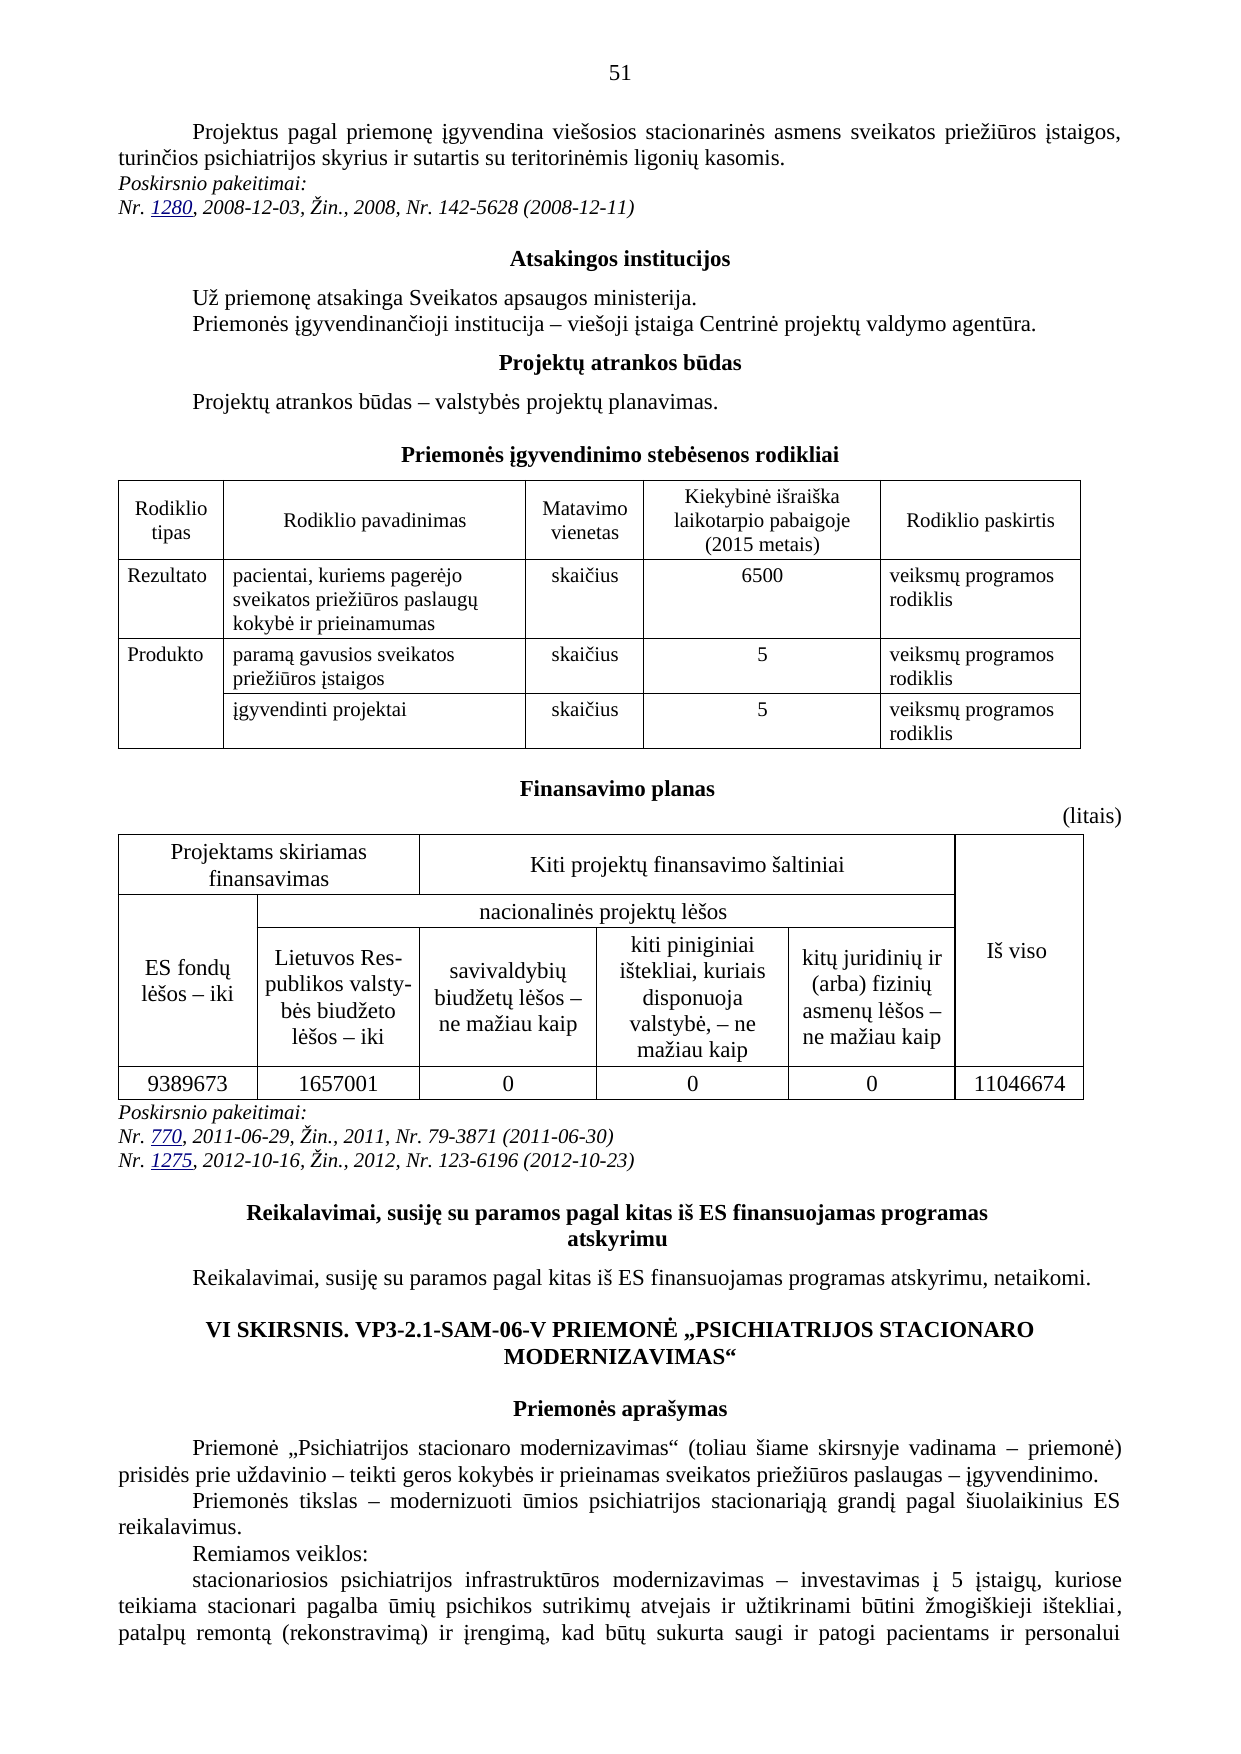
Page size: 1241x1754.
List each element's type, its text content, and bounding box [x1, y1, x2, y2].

table_header Rodiklio paskirtis [881, 481, 1080, 559]
table_cell paramą gavusios sveikatos priežiūros įstaigos [224, 639, 525, 693]
text (litais) [118, 802, 1122, 828]
table_cell 0 [420, 1067, 596, 1099]
table_cell 5 [644, 694, 880, 748]
text Nr. 1275, 2012-10-16, Žin., 2012, Nr. 123-6196 (2012-10-23) [118, 1148, 1122, 1172]
table_cell savivaldybių biudžetų lėšos – ne mažiau kaip [420, 928, 596, 1066]
table_header Matavimo vienetas [526, 481, 643, 559]
table_cell skaičius [526, 694, 643, 748]
table_cell 0 [597, 1067, 788, 1099]
table_header Rodiklio tipas [119, 481, 223, 559]
table_cell pacientai, kuriems pagerėjo sveikatos priežiūros paslaugų kokybė ir prieinamumas [224, 560, 525, 638]
text Projektų atrankos būdas [118, 349, 1122, 376]
table_cell 1657001 [258, 1067, 419, 1099]
text Finansavimo planas [118, 775, 1122, 802]
table_cell Lietuvos Res­publikos valsty­bės biudžeto lėšos – iki [258, 928, 419, 1066]
table_header Kiekybinė išraiška laikotarpio pabaigoje (2015 metais) [644, 481, 880, 559]
table_cell skaičius [526, 560, 643, 638]
table_cell kitų juridinių ir (arba) fizinių asmenų lėšos – ne mažiau kaip [789, 928, 954, 1066]
text Reikalavimai, susiję su paramos pagal kitas iš ES finansuojamas programas atskyrimu, netaikomi. [118, 1264, 1122, 1290]
text Projektų atrankos būdas – valstybės projektų planavimas. [118, 388, 1122, 414]
table_cell 6500 [644, 560, 880, 638]
text Priemonės tikslas – modernizuoti ūmios psichiatrijos stacionariąją grandį pagal šiuolaikinius ES reikalavimus. [118, 1487, 1122, 1540]
table_cell veiksmų programos rodiklis [881, 639, 1080, 693]
text Priemonės aprašymas [118, 1396, 1122, 1422]
table_cell įgyvendinti projektai [224, 694, 525, 748]
text Priemonės įgyvendinimo stebėsenos rodikliai [118, 441, 1122, 467]
table_cell skaičius [526, 639, 643, 693]
subtitle VI SKIRSNIS. VP3-2.1-SAM-06-V PRIEMONĖ „PSICHIATRIJOS STACIONARO MODERNIZAVIMAS“ [118, 1316, 1122, 1369]
text stacionariosios psichiatrijos infrastruktūros modernizavimas – investavimas į 5 įstaigų, kuriose teikiama stacionari pagalba ūmių psichikos sutrikimų atvejais ir užtikrinami būtini žmogiškieji ištekliai, patalpų remontą (rekonstravimą) ir įrengimą, kad būtų sukurta saugi ir patogi pacientams ir personalui [118, 1566, 1122, 1645]
text Priemonės įgyvendinančioji institucija – viešoji įstaiga Centrinė projektų valdymo agentūra. [118, 311, 1122, 337]
text Už priemonę atsakinga Sveikatos apsaugos ministerija. [118, 284, 1122, 311]
table_header Projektams skiriamas finansavimas [119, 835, 419, 894]
table_cell veiksmų programos rodiklis [881, 694, 1080, 748]
text Nr. 1280, 2008-12-03, Žin., 2008, Nr. 142-5628 (2008-12-11) [118, 195, 1122, 219]
table_header Rodiklio pavadinimas [224, 481, 525, 559]
table_cell nacionalinės projektų lėšos [258, 895, 954, 927]
table_cell 0 [789, 1067, 954, 1099]
table_cell 11046674 [956, 1067, 1083, 1099]
text Poskirsnio pakeitimai: [118, 1100, 1122, 1124]
text Poskirsnio pakeitimai: [118, 171, 1122, 195]
table_cell Rezultato [119, 560, 223, 638]
table_cell 5 [644, 639, 880, 693]
text Atsakingos institucijos [118, 245, 1122, 272]
table_cell veiksmų programos rodiklis [881, 560, 1080, 638]
text Nr. 770, 2011-06-29, Žin., 2011, Nr. 79-3871 (2011-06-30) [118, 1124, 1122, 1148]
table_cell ES fondų lėšos – iki [119, 895, 257, 1066]
table_header Kiti projektų finansavimo šaltiniai [420, 835, 954, 894]
table_cell kiti piniginiai ištekliai, kuriais disponuoja valstybė, – ne mažiau kaip [597, 928, 788, 1066]
text Reikalavimai, susiję su paramos pagal kitas iš ES finansuojamas programas atskyrimu [118, 1198, 1122, 1251]
table_cell Produkto [119, 639, 223, 748]
text Projektus pagal priemonę įgyvendina viešosios stacionarinės asmens sveikatos priežiūros įstaigos, turinčios psichiatrijos skyrius ir sutartis su teritorinėmis ligonių kasomis. [118, 118, 1122, 171]
table_cell 9389673 [119, 1067, 257, 1099]
text Remiamos veiklos: [118, 1540, 1122, 1566]
text Priemonė „Psichiatrijos stacionaro modernizavimas“ (toliau šiame skirsnyje vadinama – priemonė) prisidės prie uždavinio – teikti geros kokybės ir prieinamas sveikatos priežiūros paslaugas – įgyvendinimo. [118, 1434, 1122, 1487]
table_header Iš viso [956, 835, 1083, 1066]
